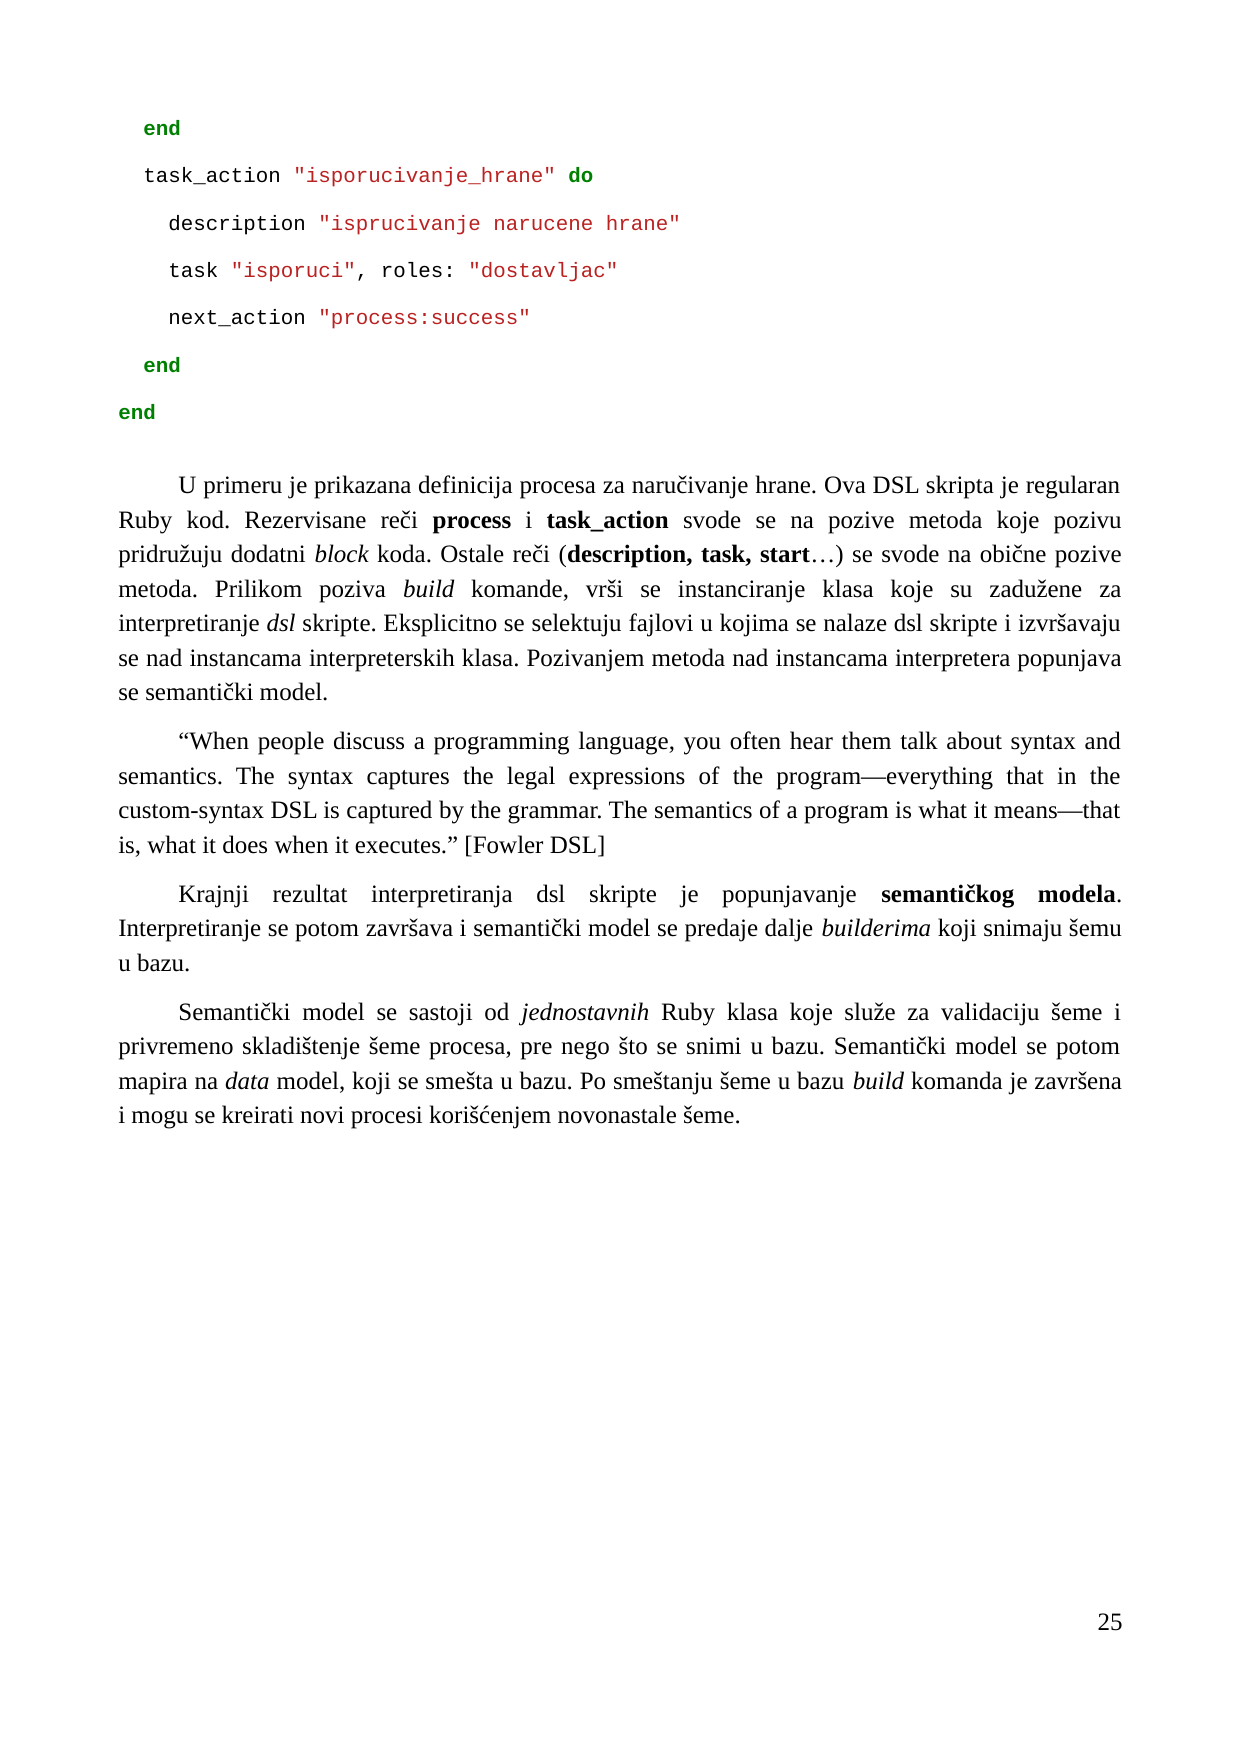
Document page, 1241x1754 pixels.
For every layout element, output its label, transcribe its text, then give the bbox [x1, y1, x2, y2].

text task "isporuci", roles: "dostavljac" [118, 260, 1122, 284]
text U primeru je prikazana definicija procesa za naručivanje hrane. Ova DSL skripta je regularan Ruby kod. Rezervisane reči process i task_action svode se na pozive metoda koje pozivu pridružuju dodatni block koda. Ostale reči (description, task, start…) se svode na obične pozive metoda. Prilikom poziva build komande, vrši se instanciranje klasa koje su zadužene za interpretiranje dsl skripte. Eksplicitno se selektuju fajlovi u kojima se nalaze dsl skripte i izvršavaju se nad instancama interpreterskih klasa. Pozivanjem metoda nad instancama interpretera popunjava se semantički model. [118, 471, 1122, 706]
text Semantički model se sastoji od jednostavnih Ruby klasa koje služe za validaciju šeme i privremeno skladištenje šeme procesa, pre nego što se snimi u bazu. Semantički model se potom mapira na data model, koji se smešta u bazu. Po smeštanju šeme u bazu build komanda je završena i mogu se kreirati novi procesi korišćenjem novonastale šeme. [118, 997, 1122, 1129]
text task_action "isporucivanje_hrane" do [118, 165, 1122, 189]
text “When people discuss a programming language, you often hear them talk about syntax and semantics. The syntax captures the legal expressions of the program—everything that in the custom-syntax DSL is captured by the grammar. The semantics of a program is what it means—that is, what it does when it executes.” [Fowler DSL] [118, 726, 1122, 859]
text end [118, 118, 1122, 142]
text description "isprucivanje narucene hrane" [118, 213, 1122, 236]
text end [118, 402, 1122, 426]
text next_action "process:success" [118, 307, 1122, 331]
text end [118, 354, 1122, 378]
text Krajnji rezultat interpretiranja dsl skripte je popunjavanje semantičkog modela. Interpretiranje se potom završava i semantički model se predaje dalje builderima koji snimaju šemu u bazu. [118, 879, 1122, 977]
